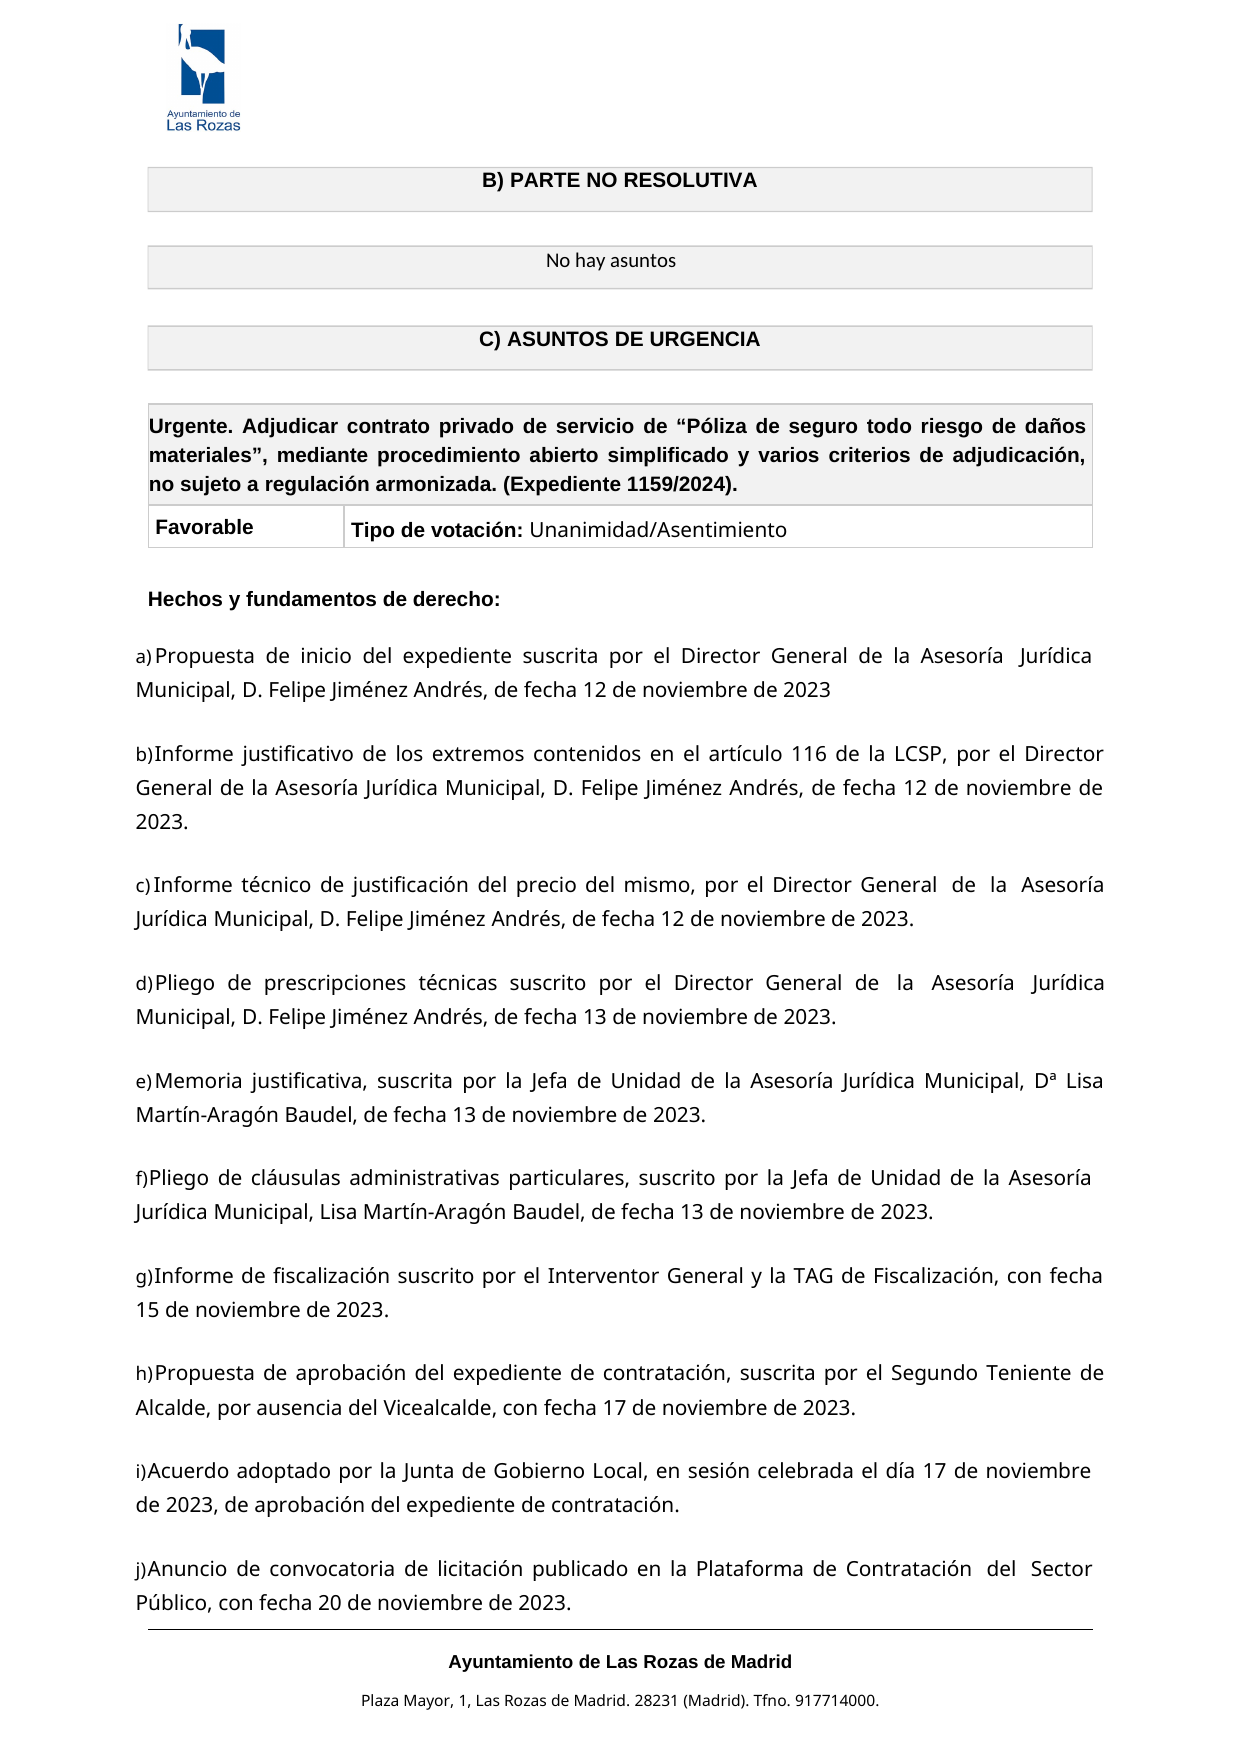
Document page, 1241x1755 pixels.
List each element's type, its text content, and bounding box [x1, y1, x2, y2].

list Propuesta de inicio del expediente suscrita por el Director General de la Asesoría Jurídica Municipal, D. Felipe Jiménez Andrés, de fecha 12 de noviembre de 2023 [135, 641, 1093, 704]
list Memoria justificativa, suscrita por la Jefa de Unidad de la Asesoría Jurídica Municipal, Dª Lisa Martín-Aragón Baudel, de fecha 13 de noviembre de 2023. [135, 1066, 1105, 1128]
list Informe de fiscalización suscrito por el Interventor General y la TAG de Fiscalización, con fecha 15 de noviembre de 2023. [135, 1261, 1105, 1323]
list Pliego de cláusulas administrativas particulares, suscrito por la Jefa de Unidad de la Asesoría Jurídica Municipal, Lisa Martín-Aragón Baudel, de fecha 13 de noviembre de 2023. [135, 1163, 1093, 1226]
list Pliego de prescripciones técnicas suscrito por el Director General de la Asesoría Jurídica Municipal, D. Felipe Jiménez Andrés, de fecha 13 de noviembre de 2023. [135, 968, 1105, 1031]
list Informe justificativo de los extremos contenidos en el artículo 116 de la LCSP, por el Director General de la Asesoría Jurídica Municipal, D. Felipe Jiménez Andrés, de fecha 12 de noviembre de 2023. [135, 739, 1105, 836]
list Acuerdo adoptado por la Junta de Gobierno Local, en sesión celebrada el día 17 de noviembre de 2023, de aprobación del expediente de contratación. [135, 1456, 1093, 1519]
list Informe técnico de justificación del precio del mismo, por el Director General de la Asesoría Jurídica Municipal, D. Felipe Jiménez Andrés, de fecha 12 de noviembre de 2023. [135, 871, 1105, 933]
table_cell Favorable [149, 506, 343, 546]
table_cell Tipo de votación: Unanimidad/Asentimiento [345, 506, 1092, 546]
list Anuncio de convocatoria de licitación publicado en la Plataforma de Contratación del Sector Público, con fecha 20 de noviembre de 2023. [135, 1554, 1093, 1616]
text Hechos y fundamentos de derecho: [148, 587, 1105, 611]
table_header Urgente. Adjudicar contrato privado de servicio de “Póliza de seguro todo riesgo de daños materiales”, mediante procedimiento abierto simplificado y varios criterios de adjudicación, no sujeto a regulación armonizada. (Expediente 1159/2024). [149, 405, 1092, 504]
list Propuesta de aprobación del expediente de contratación, suscrita por el Segundo Teniente de Alcalde, por ausencia del Vicealcalde, con fecha 17 de noviembre de 2023. [135, 1358, 1105, 1421]
